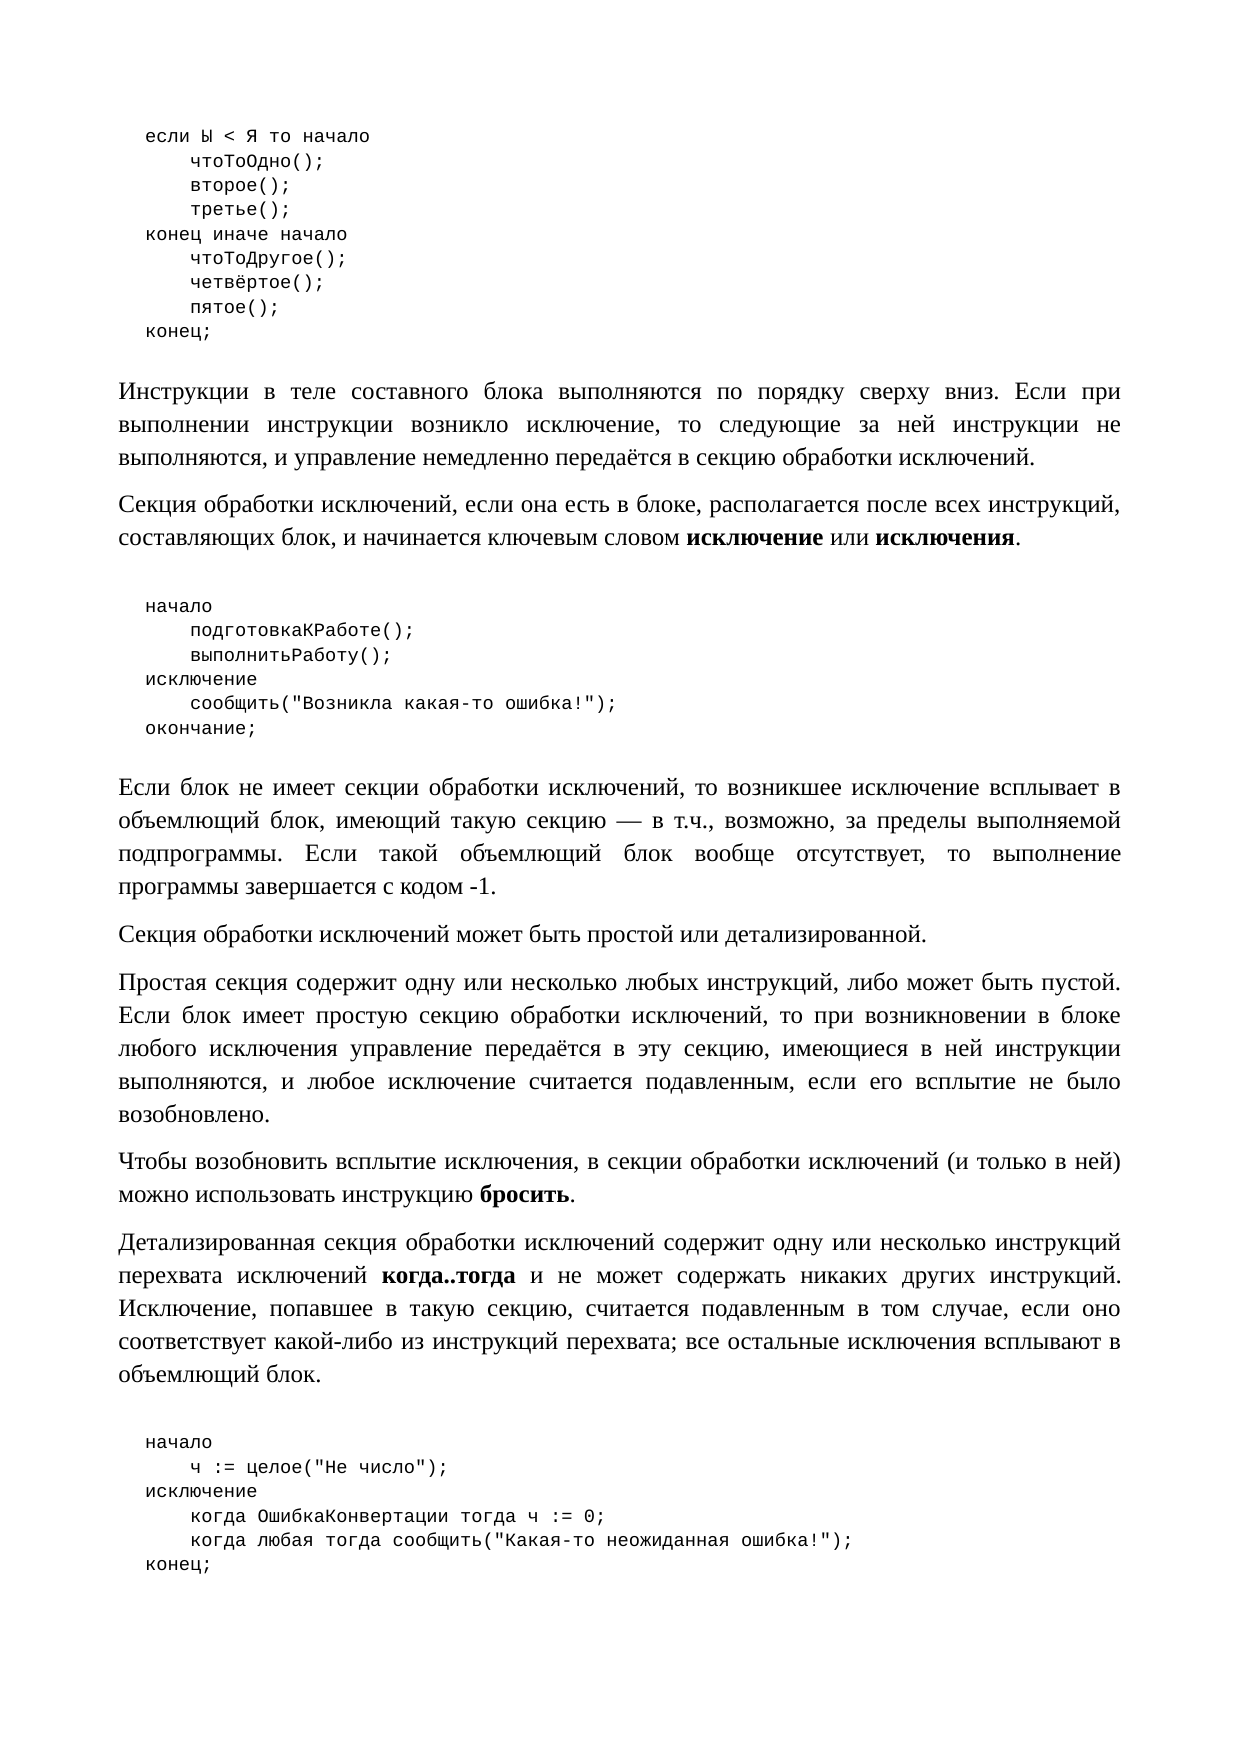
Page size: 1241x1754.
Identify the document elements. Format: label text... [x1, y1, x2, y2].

text начало подготовкаКРаботе(); выполнитьРаботу(); исключение сообщить("Возникла какая-то ошибка!"); окончание; [136, 588, 1104, 749]
text начало ч := целое("Не число"); исключение когда ОшибкаКонвертации тогда ч := 0; когда любая тогда сообщить("Какая-то неожиданная ошибка!"); конец; [136, 1424, 1104, 1585]
text Чтобы возобновить всплытие исключения, в секции обработки исключений (и только в ней) можно использовать инструкцию бросить. [118, 1146, 1122, 1208]
text Инструкции в теле составного блока выполняются по порядку сверху вниз. Если при выполнении инструкции возникло исключение, то следующие за ней инструкции не выполняются, и управление немедленно передаётся в секцию обработки исключений. [118, 376, 1122, 471]
text Простая секция содержит одну или несколько любых инструкций, либо может быть пустой. Если блок имеет простую секцию обработки исключений, то при возникновении в блоке любого исключения управление передаётся в эту секцию, имеющиеся в ней инструкции выполняются, и любое исключение считается подавленным, если его всплытие не было возобновлено. [118, 967, 1122, 1127]
text Детализированная секция обработки исключений содержит одну или несколько инструкций перехвата исключений когда..тогда и не может содержать никаких других инструкций. Исключение, попавшее в такую секцию, считается подавленным в том случае, если оно соответствует какой-либо из инструкций перехвата; все остальные исключения всплывают в объемлющий блок. [118, 1227, 1122, 1388]
text если Ы < Я то начало чтоТоОдно(); второе(); третье(); конец иначе начало чтоТоДругое(); четвёртое(); пятое(); конец; [136, 118, 1104, 352]
text Секция обработки исключений может быть простой или детализированной. [118, 919, 1122, 948]
text Если блок не имеет секции обработки исключений, то возникшее исключение всплывает в объемлющий блок, имеющий такую секцию — в т.ч., возможно, за пределы выполняемой подпрограммы. Если такой объемлющий блок вообще отсутствует, то выполнение программы завершается с кодом -1. [118, 772, 1122, 900]
text Секция обработки исключений, если она есть в блоке, располагается после всех инструкций, составляющих блок, и начинается ключевым словом исключение или исключения. [118, 489, 1122, 551]
